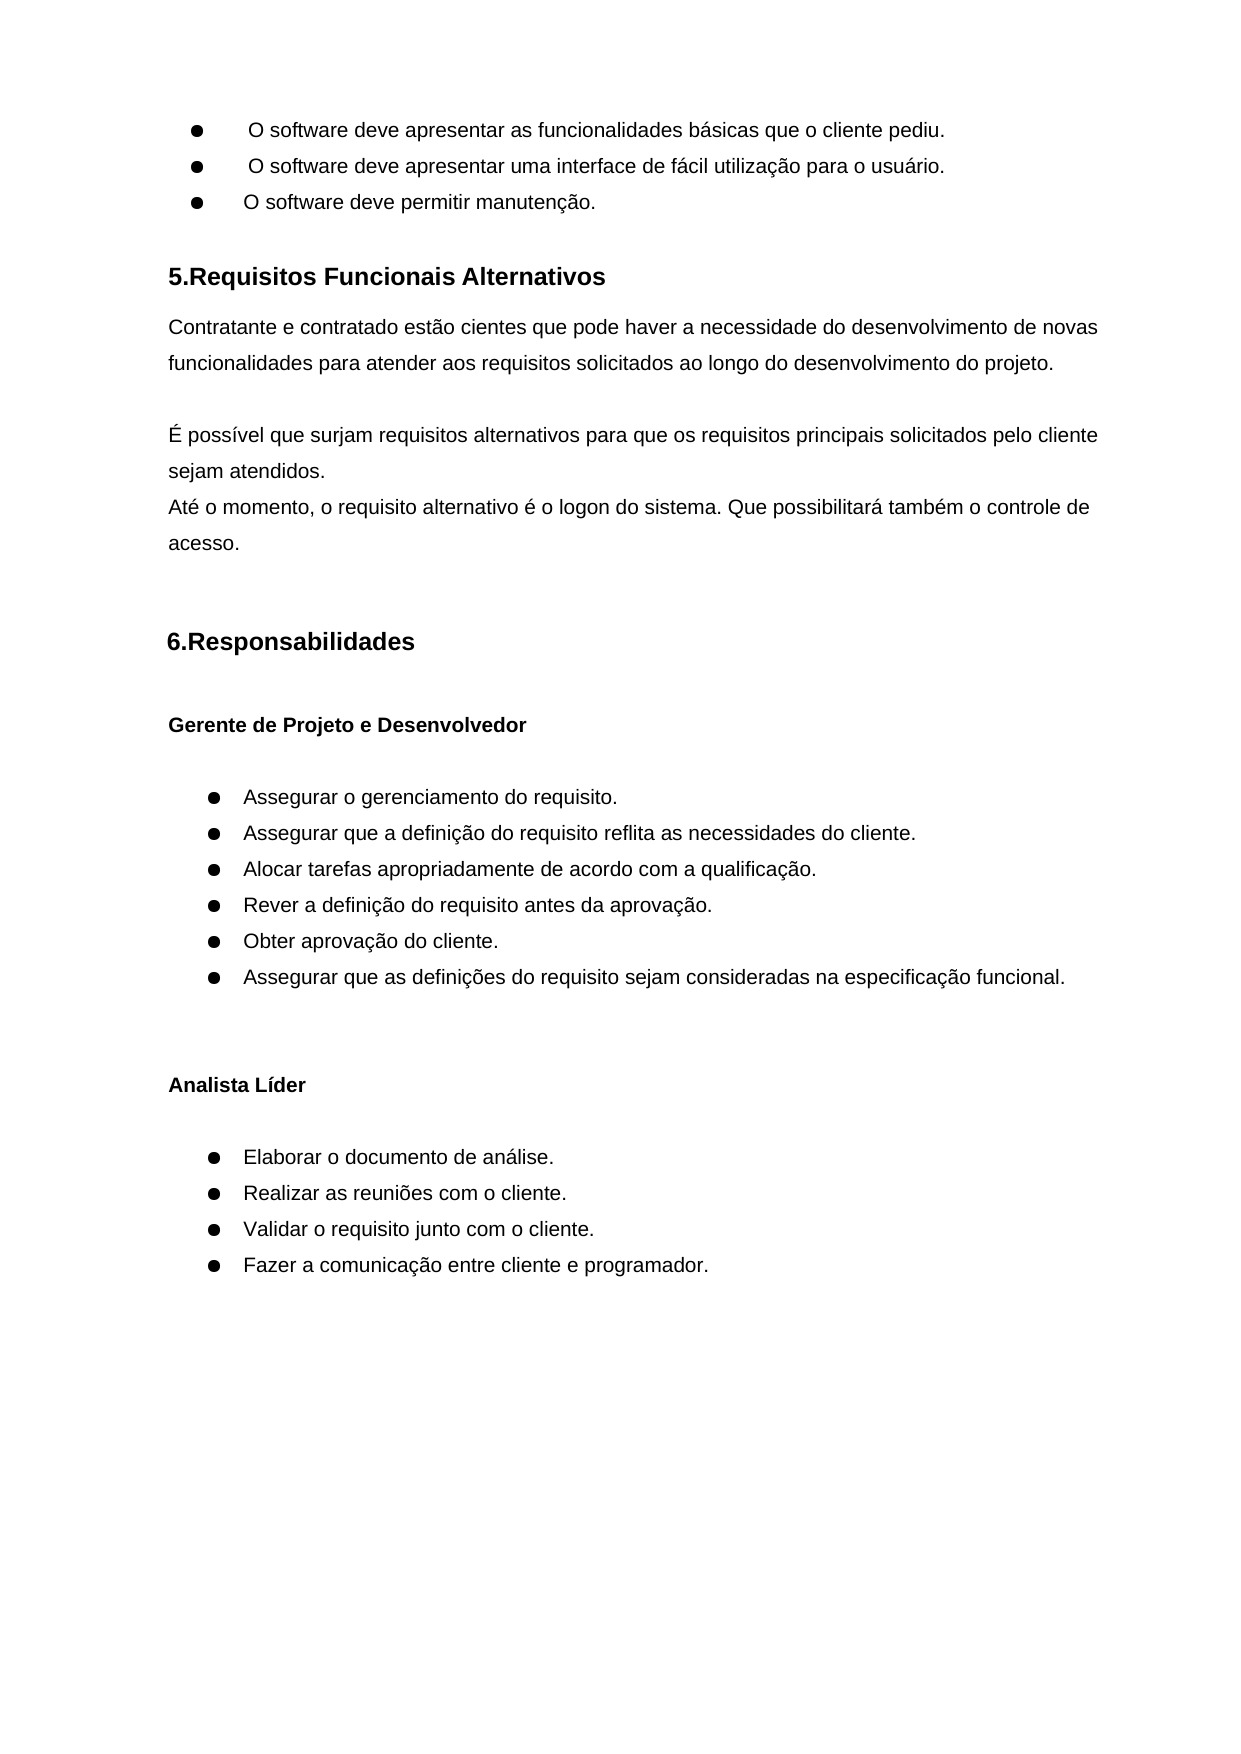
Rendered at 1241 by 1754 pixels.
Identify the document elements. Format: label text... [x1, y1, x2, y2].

list Assegurar que as definições do requisito sejam consideradas na especificação funcional. [206, 965, 1100, 989]
list Obter aprovação do cliente. [206, 929, 1100, 953]
list O software deve apresentar as funcionalidades básicas que o cliente pediu. [187, 118, 1100, 142]
text Analista Líder [168, 1073, 1100, 1097]
subtitle 5.Requisitos Funcionais Alternativos [118, 262, 1100, 291]
list Assegurar que a definição do requisito reflita as necessidades do cliente. [206, 821, 1100, 845]
text É possível que surjam requisitos alternativos para que os requisitos principais solicitados pelo cliente sejam atendidos. [168, 423, 1100, 483]
text Gerente de Projeto e Desenvolvedor [168, 713, 1100, 737]
list Assegurar o gerenciamento do requisito. [206, 785, 1100, 809]
list Realizar as reuniões com o cliente. [206, 1181, 1100, 1205]
list Alocar tarefas apropriadamente de acordo com a qualificação. [206, 857, 1100, 881]
text Até o momento, o requisito alternativo é o logon do sistema. Que possibilitará também o controle de acesso. [168, 494, 1100, 554]
subtitle 6.Responsabilidades [118, 627, 1100, 656]
list O software deve apresentar uma interface de fácil utilização para o usuário. [187, 154, 1100, 178]
list O software deve permitir manutenção. [187, 190, 1100, 214]
list Elaborar o documento de análise. [206, 1145, 1100, 1169]
list Rever a definição do requisito antes da aprovação. [206, 893, 1100, 917]
list Fazer a comunicação entre cliente e programador. [206, 1253, 1100, 1277]
text Contratante e contratado estão cientes que pode haver a necessidade do desenvolvimento de novas funcionalidades para atender aos requisitos solicitados ao longo do desenvolvimento do projeto. [168, 315, 1100, 375]
list Validar o requisito junto com o cliente. [206, 1217, 1100, 1241]
